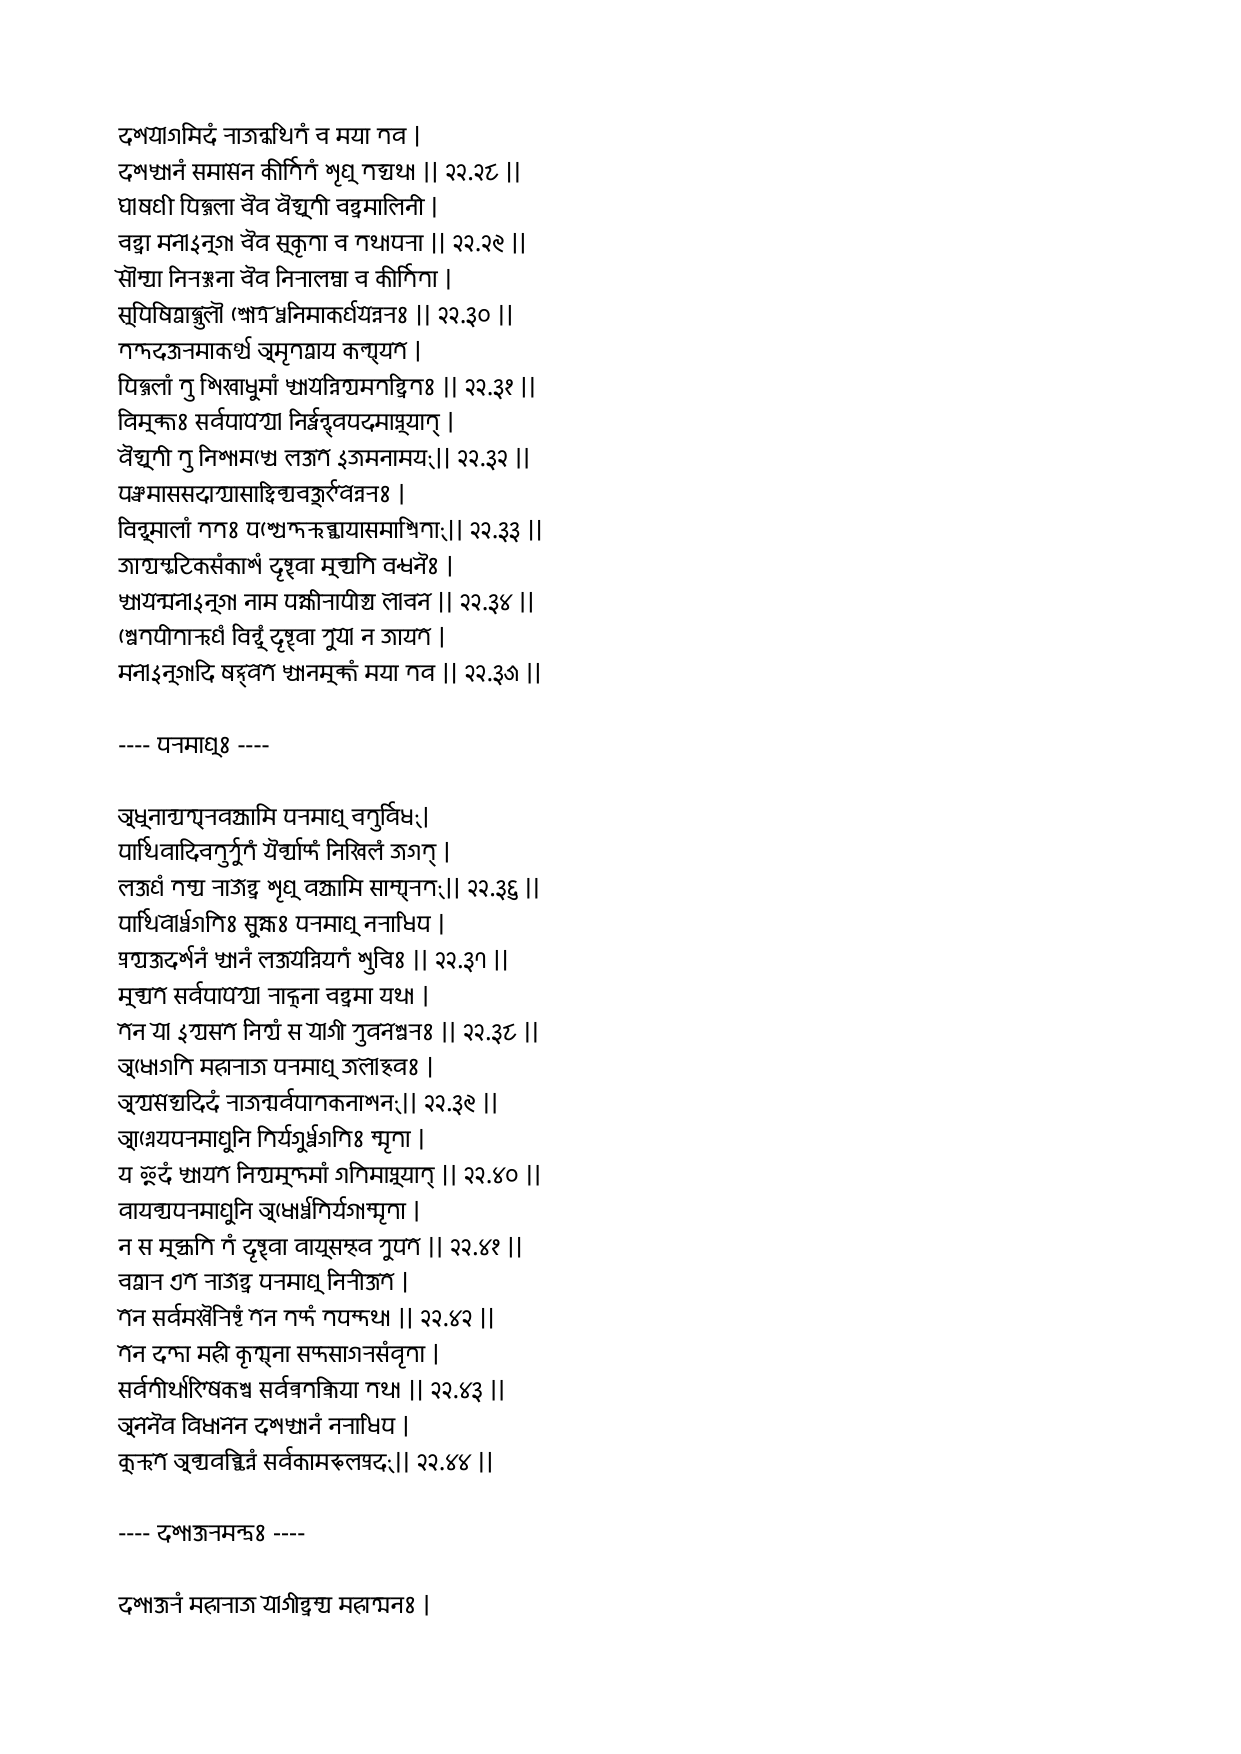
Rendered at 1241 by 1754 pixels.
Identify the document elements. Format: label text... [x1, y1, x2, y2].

text 𑐟𑐾𑐣 𑐫𑑀 𑑇𑐨𑑂𑐫𑐳𑐟𑐾 𑐣𑐶𑐟𑑂𑐫𑑄 𑐳 𑐫𑑀𑐐𑐷 𑐨𑐸𑐰𑐣𑐾𑐱𑑂𑐰𑐬𑑅 𑑋𑑋 𑑒𑑒.𑑓𑑘 𑑋𑑋 [118, 1014, 1122, 1050]
text 𑐟𑐾𑐣 𑐡𑐟𑑂𑐟𑐵 𑐩𑐴𑐷 𑐎𑐺𑐟𑑂𑐳𑑂𑐣𑐵 𑐳𑐥𑑂𑐟𑐳𑐵𑐐𑐬𑐳𑑄𑐰𑐺𑐟𑐵 𑑋 [118, 1336, 1122, 1372]
text 𑐟𑐾𑐣 𑐳𑐬𑑂𑐰𑐩𑐏𑐿𑐬𑐶𑐲𑑂𑐚𑑄 𑐟𑐾𑐣 𑐟𑐥𑑂𑐟𑑄 𑐟𑐥𑐳𑑂𑐟𑐠𑐵 𑑋𑑋 𑑒𑑒.𑑔𑑒 𑑋𑑋 [118, 1301, 1122, 1336]
text 𑐀𑐣𑐾𑐣𑐿𑐰 𑐰𑐶𑐢𑐵𑐣𑐾𑐣 𑐡𑐱𑐢𑑂𑐫𑐵𑐣𑑄 𑐣𑐬𑐵𑐢𑐶𑐥 𑑋 [118, 1408, 1122, 1444]
text 𑐢𑑂𑐫𑐵𑐫𑐾𑐣𑑂𑐩𑐣𑑀𑑇𑐣𑐸𑐐𑐵 𑐣𑐵𑐩 𑐥𑐎𑑂𑐲𑑂𑐩𑐷𑐬𑐵𑐥𑐷𑐜𑑂𑐫 𑐮𑑀𑐔𑐣𑐾 𑑋𑑋 𑑒𑑒.𑑓𑑔 𑑋𑑋 [118, 584, 1122, 620]
text 𑐁𑐐𑑂𑐣𑐾𑐫𑐥𑐬𑐩𑐵𑐞𑐹𑐣𑐶 𑐟𑐶𑐬𑑂𑐫𑐐𑐹𑐬𑑂𑐢𑑂𑐰𑐐𑐟𑐶𑑅 𑐳𑑂𑐩𑐺𑐟𑐵 𑑋 [118, 1121, 1122, 1157]
text 𑐳𑐬𑑂𑐰𑐟𑐷𑐬𑑂𑐠𑐵𑐨𑐶𑐲𑐾𑐎𑐱𑑂𑐔 𑐳𑐬𑑂𑐰𑐰𑑂𑐬𑐟𑐎𑑂𑐬𑐶𑐫𑐵 𑐟𑐠𑐵 𑑋𑑋 𑑒𑑒.𑑔𑑓 𑑋𑑋 [118, 1372, 1122, 1408]
text 𑐡𑐱𑐵𑐎𑑂𑐲𑐬𑑄 𑐩𑐴𑐵𑐬𑐵𑐖 𑐫𑑀𑐐𑐷𑐣𑑂𑐡𑑂𑐬𑐳𑑂𑐫 𑐩𑐴𑐵𑐟𑑂𑐩𑐣𑑅 𑑋 [118, 1587, 1122, 1623]
text 𑐣 𑐳 𑐩𑐸𑐴𑑂𑐫𑐟𑐶 𑐟𑑄 𑐡𑐺𑐲𑑂𑐚𑑂𑐰𑐵 𑐰𑐵𑐫𑐸𑐳𑐩𑑂𑐨𑐰 𑐨𑐹𑐥𑐟𑐾 𑑋𑑋 𑑒𑑒.𑑔𑑑 𑑋𑑋 [118, 1229, 1122, 1265]
text 𑐀𑐨𑑂𑐫𑐳𑐾𑐡𑑂𑐫𑐡𑐶𑐡𑑄 𑐬𑐵𑐖𑐣𑑂𑐳𑐬𑑂𑐰𑐥𑐵𑐟𑐎𑐣𑐵𑐱𑐣𑑈𑑋𑑋 𑑒𑑒.𑑓𑑙 𑑋𑑋 [118, 1086, 1122, 1121]
text ---- 𑐥𑐬𑐩𑐵𑐞𑐸𑑅 ---- [118, 727, 1122, 763]
text 𑐥𑐘𑑂𑐔𑐩𑐵𑐳𑐳𑐡𑐵𑐨𑑂𑐫𑐵𑐳𑐵𑐡𑑂𑐡𑐶𑐰𑑂𑐫𑐔𑐎𑑂𑐲𑐸𑐬𑑂𑐨𑐰𑐾𑐣𑑂𑐣𑐬𑑅 𑑋 [118, 476, 1122, 512]
text 𑐩𑐸𑐔𑑂𑐫𑐟𑐾 𑐳𑐬𑑂𑐰𑐥𑐵𑐥𑐾𑐨𑑂𑐫𑑀 𑐬𑐵𑐴𑐸𑐣𑐵 𑐔𑐣𑑂𑐡𑑂𑐬𑐩𑐵 𑐫𑐠𑐵 𑑋 [118, 978, 1122, 1014]
text 𑐥𑑂𑐬𑐟𑑂𑐫𑐎𑑂𑐲𑐡𑐬𑑂𑐱𑐣𑑄 𑐢𑑂𑐫𑐵𑐣𑑄 𑐮𑐎𑑂𑐲𑐫𑐾𑐣𑑂𑐣𑐶𑐫𑐟𑑄 𑐱𑐸𑐔𑐶𑑅 𑑋𑑋 𑑒𑑒.𑑓𑑗 𑑋𑑋 [118, 942, 1122, 978]
text 𑐩𑐣𑑀𑑇𑐣𑐸𑐐𑐵𑐡𑐶 𑐲𑐚𑑂𑐟𑑂𑐰𑐾𑐟𑐾 𑐢𑑂𑐫𑐵𑐣𑐩𑐸𑐎𑑂𑐟𑑄 𑐩𑐫𑐵 𑐟𑐰 𑑋𑑋 𑑒𑑒.𑑓𑑕 𑑋𑑋 [118, 656, 1122, 691]
text 𑐟𑐟𑑂𑐟𑐡𑐎𑑂𑐲𑐬𑐩𑐵𑐎𑐬𑑂𑐞𑑂𑐫 𑐀𑐩𑐺𑐟𑐟𑑂𑐰𑐵𑐫 𑐎𑐮𑑂𑐥𑑂𑐫𑐟𑐾 𑑋 [118, 333, 1122, 369]
text 𑐧𑐶𑐣𑑂𑐡𑐸𑐩𑐵𑐮𑐵𑑄 𑐟𑐟𑑅 𑐥𑐱𑑂𑐫𑐾𑐟𑑂𑐟𑐬𑐸𑐔𑑂𑐕𑐵𑐫𑐵𑐳𑐩𑐵𑐱𑑂𑐬𑐶𑐟𑐵𑑈𑑋𑑋 𑑒𑑒.𑑓𑑓 𑑋𑑋 [118, 512, 1122, 548]
text 𑐀𑐢𑐸𑐣𑐵𑐣𑑂𑐫𑐟𑑂𑐥𑑂𑐬𑐰𑐎𑑂𑐲𑑂𑐫𑐵𑐩𑐶 𑐥𑐬𑐩𑐵𑐞𑐸 𑐔𑐟𑐸𑐬𑑂𑐰𑐶𑐢𑑈𑑋 [118, 799, 1122, 835]
text 𑐡𑐱𑐢𑑂𑐫𑐵𑐣𑑄 𑐳𑐩𑐵𑐳𑐾𑐣 𑐎𑐷𑐬𑑂𑐟𑐶𑐟𑑄 𑐱𑐺𑐞𑐸 𑐟𑐡𑑂𑐫𑐠𑐵 𑑋𑑋 𑑒𑑒.𑑒𑑘 𑑋𑑋 [118, 154, 1122, 190]
text 𑐰𑐿𑐡𑑂𑐫𑐸𑐟𑐷 𑐟𑐸 𑐣𑐶𑐱𑐵𑐩𑐢𑑂𑐫𑐾 𑐮𑐎𑑂𑐲𑐟𑐾 𑑇𑐖𑐩𑐣𑐵𑐩𑐫𑑈𑑋𑑋 𑑒𑑒.𑑓𑑒 𑑋𑑋 [118, 441, 1122, 476]
text 𑐥𑐶𑐒𑑂𑐐𑐮𑐵𑑄 𑐟𑐸 𑐱𑐶𑐏𑐵𑐢𑐹𑐩𑐵𑑄 𑐢𑑂𑐫𑐵𑐫𑐾𑐣𑑂𑐣𑐶𑐟𑑂𑐫𑐩𑐟𑐣𑑂𑐡𑑂𑐬𑐶𑐟𑑅 𑑋𑑋 𑑒𑑒.𑑓𑑑 𑑋𑑋 [118, 369, 1122, 405]
text 𑐰𑐶𑐩𑐸𑐎𑑂𑐟𑑅 𑐳𑐬𑑂𑐰𑐥𑐵𑐥𑐾𑐨𑑂𑐫𑑀 𑐣𑐶𑐬𑑂𑐡𑑂𑐰𑐣𑑂𑐡𑑂𑐰𑐥𑐡𑐩𑐵𑐥𑑂𑐣𑐸𑐫𑐵𑐟𑑂 𑑋 [118, 405, 1122, 441]
text 𑐀𑐢𑑀𑐐𑐟𑐶 𑐩𑐴𑐵𑐬𑐵𑐖 𑐥𑐬𑐩𑐵𑐞𑐸 𑐖𑐮𑑀𑐡𑑂𑐨𑐰𑑅 𑑋 [118, 1050, 1122, 1086]
text 𑐥𑐵𑐬𑑂𑐠𑐶𑐰𑐵𑐡𑐶𑐔𑐟𑐸𑐬𑑂𑐨𑐹𑐟𑑄 𑐫𑐿𑐬𑑂𑐰𑑂𑐫𑐵𑐥𑑂𑐟𑑄 𑐣𑐶𑐏𑐶𑐮𑑄 𑐖𑐐𑐟𑑂 𑑋 [118, 835, 1122, 871]
text 𑐫 𑐂𑐡𑑄 𑐢𑑂𑐫𑐵𑐫𑐟𑐾 𑐣𑐶𑐟𑑂𑐫𑐩𑐸𑐟𑑂𑐟𑐩𑐵𑑄 𑐐𑐟𑐶𑐩𑐵𑐥𑑂𑐣𑐸𑐫𑐵𑐟𑑂 𑑋𑑋 𑑒𑑒.𑑔𑑐 𑑋𑑋 [118, 1157, 1122, 1193]
text 𑐳𑐸𑐥𑐶𑐲𑐶𑐟𑑂𑐰𑐵𑐒𑑂𑐐𑐸𑐮𑑁 𑐱𑑂𑐬𑑀𑐟𑑂𑐬𑐾 𑐢𑑂𑐰𑐣𑐶𑐩𑐵𑐎𑐬𑑂𑐞𑐫𑐾𑐣𑑂𑐣𑐬𑑅 𑑋𑑋 𑑒𑑒.𑑓𑑐 𑑋𑑋 [118, 297, 1122, 333]
text 𑐳𑑁𑐩𑑂𑐫𑐵 𑐣𑐶𑐬𑐘𑑂𑐖𑐣𑐵 𑐔𑐿𑐰 𑐣𑐶𑐬𑐵𑐮𑐩𑑂𑐧𑐵 𑐔 𑐎𑐷𑐬𑑂𑐟𑐶𑐟𑐵 𑑋 [118, 261, 1122, 297]
text 𑐑𑑀𑐲𑐞𑐷 𑐥𑐶𑐒𑑂𑐐𑐮𑐵 𑐔𑐿𑐰 𑐰𑐿𑐡𑑂𑐫𑐸𑐟𑐷 𑐔𑐣𑑂𑐡𑑂𑐬𑐩𑐵𑐮𑐶𑐣𑐷 𑑋 [118, 190, 1122, 226]
text 𑐰𑐵𑐫𑐰𑑂𑐫𑐥𑐬𑐩𑐵𑐞𑐹𑐣𑐶 𑐀𑐢𑑀𑐬𑑂𑐢𑑂𑐰𑐟𑐶𑐬𑑂𑐫𑐐𑐵𑐳𑑂𑐩𑐺𑐟𑐵 𑑋 [118, 1193, 1122, 1229]
text 𑐔𑐣𑑂𑐡𑑂𑐬𑐵 𑐩𑐣𑑀𑑇𑐣𑐸𑐐𑐵 𑐔𑐿𑐰 𑐳𑐸𑐎𑐺𑐟𑐵 𑐔 𑐟𑐠𑐵𑐥𑐬𑐵 𑑋𑑋 𑑒𑑒.𑑒𑑙 𑑋𑑋 [118, 226, 1122, 261]
text 𑐖𑐵𑐟𑑂𑐫𑐳𑑂𑐦𑐚𑐶𑐎𑐳𑑄𑐎𑐵𑐱𑑄 𑐡𑐺𑐲𑑂𑐚𑑂𑐰𑐵 𑐩𑐸𑐔𑑂𑐫𑐟𑐶 𑐧𑐣𑑂𑐢𑐣𑐿𑑅 𑑋 [118, 548, 1122, 584]
text ---- 𑐡𑐱𑐵𑐎𑑂𑐲𑐬𑐩𑐣𑑂𑐟𑑂𑐬𑑅 ---- [118, 1516, 1122, 1551]
text 𑐎𑐸𑐬𑐸𑐟𑐾 𑐀𑐰𑑂𑐫𑐰𑐔𑑂𑐕𑐶𑐣𑑂𑐣𑑄 𑐳𑐬𑑂𑐰𑐎𑐵𑐩𑐦𑐮𑐥𑑂𑐬𑐡𑑈𑑋𑑋 𑑒𑑒.𑑔𑑔 𑑋𑑋 [118, 1444, 1122, 1480]
text 𑐥𑐵𑐬𑑂𑐠𑐶𑐰𑑀𑐬𑑂𑐢𑑂𑐰𑐐𑐟𑐶𑑅 𑐳𑐹𑐎𑑂𑐲𑑂𑐩𑑅 𑐥𑐬𑐩𑐵𑐞𑐸 𑐣𑐬𑐵𑐢𑐶𑐥 𑑋 [118, 906, 1122, 942]
text 𑐔𑐟𑑂𑐰𑐵𑐬 𑐊𑐟𑐾 𑐬𑐵𑐖𑐾𑐣𑑂𑐡𑑂𑐬 𑐥𑐬𑐩𑐵𑐞𑐸 𑐣𑐶𑐬𑐷𑐎𑑂𑐲𑐟𑐾 𑑋 [118, 1265, 1122, 1301]
text 𑐱𑑂𑐰𑐾𑐟𑐥𑐷𑐟𑐵𑐬𑐸𑐞𑑄 𑐧𑐶𑐣𑑂𑐡𑐸𑑄 𑐡𑐺𑐲𑑂𑐚𑑂𑐰𑐵 𑐨𑐹𑐫𑑀 𑐣 𑐖𑐵𑐫𑐟𑐾 𑑋 [118, 620, 1122, 656]
text 𑐮𑐎𑑂𑐲𑐞𑑄 𑐟𑐳𑑂𑐫 𑐬𑐵𑐖𑐾𑐣𑑂𑐡𑑂𑐬 𑐱𑐺𑐞𑐸 𑐰𑐎𑑂𑐲𑑂𑐫𑐵𑐩𑐶 𑐳𑐵𑐩𑑂𑐥𑑂𑐬𑐟𑑈𑑋𑑋 𑑒𑑒.𑑓𑑖 𑑋𑑋 [118, 871, 1122, 906]
text 𑐡𑐱𑐫𑑀𑐐𑐩𑐶𑐡𑑄 𑐬𑐵𑐖𑐣𑑂𑐎𑐠𑐶𑐟𑑄 𑐔 𑐩𑐫𑐵 𑐟𑐰 𑑋 [118, 118, 1122, 154]
